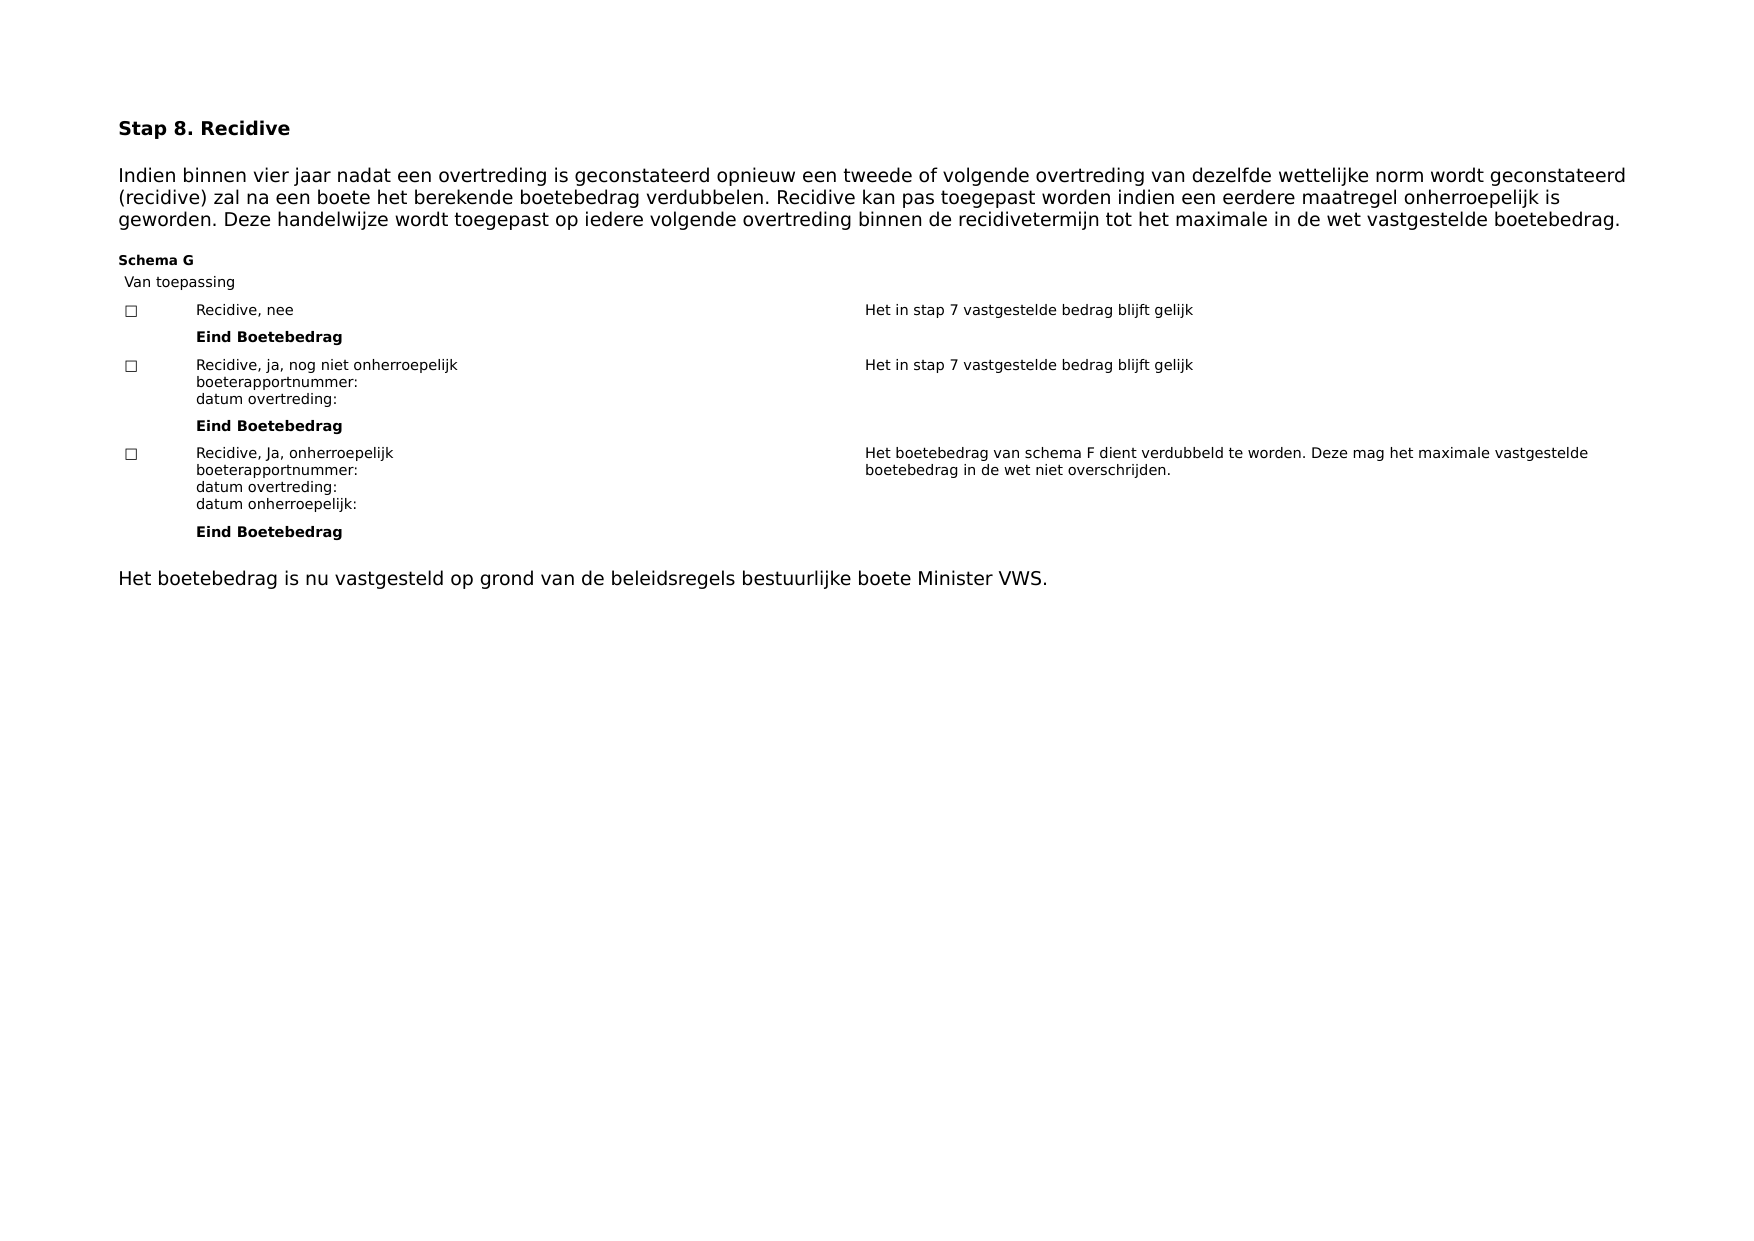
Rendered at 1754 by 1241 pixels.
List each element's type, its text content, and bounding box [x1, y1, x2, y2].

text Indien binnen vier jaar nadat een overtreding is geconstateerd opnieuw een tweede of volgende overtreding van dezelfde wettelijke norm wordt geconstateerd (recidive) zal na een boete het berekende boetebedrag verdubbelen. Recidive kan pas toegepast worden indien een eerdere maatregel onherroepelijk is geworden. Deze handelwijze wordt toegepast op iedere volgende overtreding binnen de recidivetermijn tot het maximale in de wet vastgestelde boetebedrag. [118, 165, 1636, 231]
table_cell Recidive, nee [191, 297, 858, 323]
table_cell Van toepassing [119, 270, 1635, 296]
subtitle Stap 8. Recidive [118, 118, 1636, 140]
text Het boetebedrag is nu vastgesteld op grond van de beleidsregels bestuurlijke boete Minister VWS. [118, 568, 1636, 590]
table_cell □ [119, 352, 189, 439]
table_cell Het boetebedrag van schema F dient verdubbeld te worden. Deze mag het maximale vastgestelde boetebedrag in de wet niet overschrijden. [859, 441, 1635, 518]
table_cell Recidive, ja, nog niet onherroepelijk boeterapportnummer: datum overtreding: [191, 352, 858, 412]
table_header Schema G [118, 253, 1636, 269]
table_cell Recidive, Ja, onherroepelijk boeterapportnummer: datum overtreding: datum onherroepelijk: [191, 441, 858, 518]
table_cell Eind Boetebedrag [191, 519, 1635, 545]
table_cell □ [119, 441, 189, 545]
table_cell □ [119, 297, 189, 351]
table_cell Eind Boetebedrag [191, 413, 1635, 439]
table_cell Eind Boetebedrag [191, 325, 1635, 351]
table_cell Het in stap 7 vastgestelde bedrag blijft gelijk [859, 297, 1635, 323]
table_cell Het in stap 7 vastgestelde bedrag blijft gelijk [859, 352, 1635, 412]
